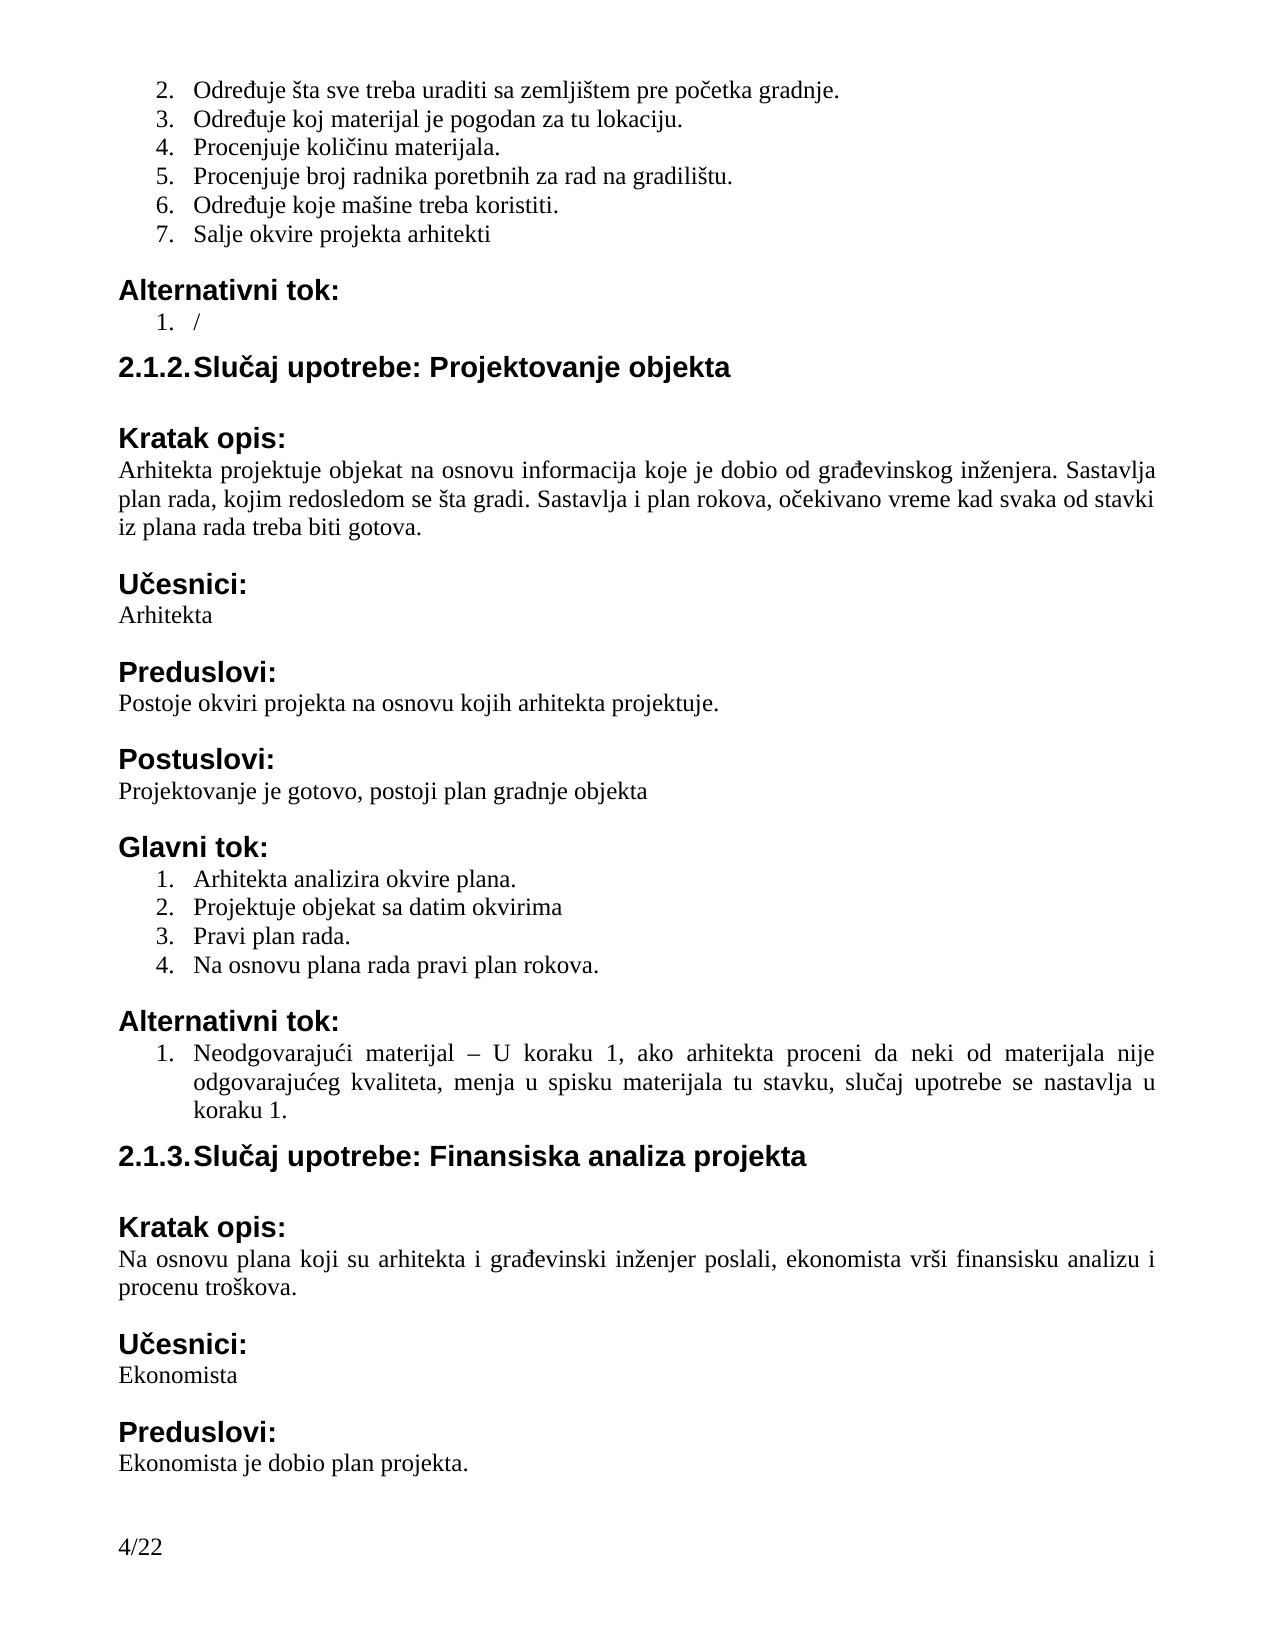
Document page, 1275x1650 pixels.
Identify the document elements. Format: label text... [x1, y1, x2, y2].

list Određuje šta sve treba uraditi sa zemljištem pre početka gradnje. [156, 75, 1157, 104]
text Ekonomista [118, 1360, 1157, 1389]
subtitle Slučaj upotrebe: Finansiska analiza projekta [118, 1139, 1157, 1172]
subtitle Glavni tok: [118, 830, 1157, 864]
subtitle Kratak opis: [118, 421, 1157, 455]
text Ekonomista je dobio plan projekta. [118, 1448, 1157, 1477]
list / [156, 307, 1157, 335]
list Neodgovarajući materijal – U koraku 1, ako arhitekta proceni da neki od materijala nije odgovarajućeg kvaliteta, menja u spisku materijala tu stavku, slučaj upotrebe se nastavlja u koraku 1. [156, 1038, 1157, 1124]
subtitle Preduslovi: [118, 654, 1157, 688]
subtitle Alternativni tok: [118, 273, 1157, 307]
list Određuje koje mašine treba koristiti. [156, 190, 1157, 219]
text Na osnovu plana koji su arhitekta i građevinski inženjer poslali, ekonomista vrši finansisku analizu i procenu troškova. [118, 1244, 1157, 1301]
text Projektovanje je gotovo, postoji plan gradnje objekta [118, 776, 1157, 805]
text Arhitekta [118, 600, 1157, 629]
list Procenjuje broj radnika poretbnih za rad na gradilištu. [156, 161, 1157, 190]
list Salje okvire projekta arhitekti [156, 219, 1157, 247]
subtitle Alternativni tok: [118, 1004, 1157, 1038]
text Postoje okviri projekta na osnovu kojih arhitekta projektuje. [118, 688, 1157, 717]
subtitle Slučaj upotrebe: Projektovanje objekta [118, 350, 1157, 383]
list Projektuje objekat sa datim okvirima [156, 892, 1157, 921]
subtitle Preduslovi: [118, 1414, 1157, 1448]
subtitle Učesnici: [118, 567, 1157, 600]
text Arhitekta projektuje objekat na osnovu informacija koje je dobio od građevinskog inženjera. Sastavlja plan rada, kojim redosledom se šta gradi. Sastavlja i plan rokova, očekivano vreme kad svaka od stavki iz plana rada treba biti gotova. [118, 455, 1157, 541]
list Određuje koj materijal je pogodan za tu lokaciju. [156, 104, 1157, 132]
subtitle Postuslovi: [118, 742, 1157, 776]
subtitle Učesnici: [118, 1327, 1157, 1360]
list Na osnovu plana rada pravi plan rokova. [156, 950, 1157, 979]
list Procenjuje količinu materijala. [156, 132, 1157, 161]
list Pravi plan rada. [156, 921, 1157, 950]
list Arhitekta analizira okvire plana. [156, 864, 1157, 892]
subtitle Kratak opis: [118, 1210, 1157, 1244]
